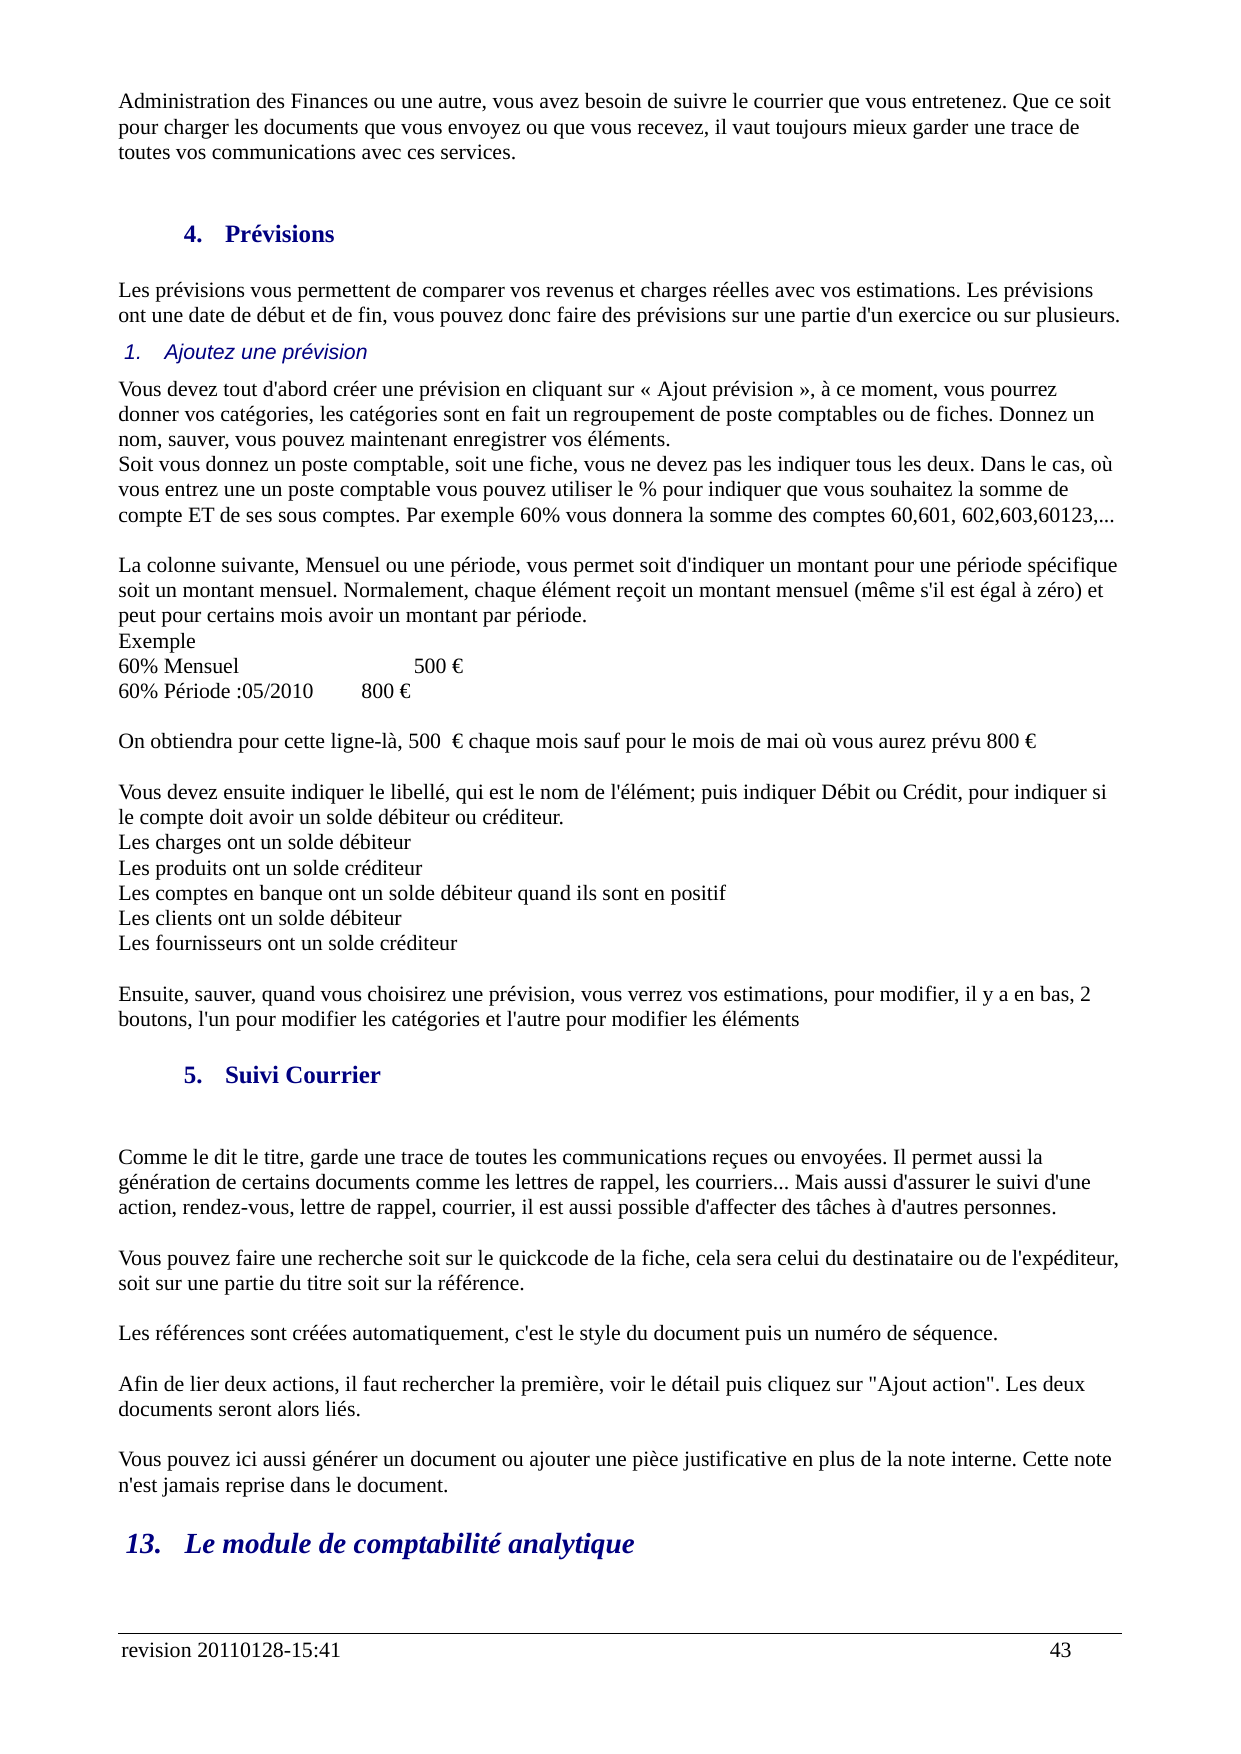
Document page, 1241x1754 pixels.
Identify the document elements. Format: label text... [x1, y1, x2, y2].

text Ensuite, sauver, quand vous choisirez une prévision, vous verrez vos estimations, pour modifier, il y a en bas, 2 boutons, l'un pour modifier les catégories et l'autre pour modifier les éléments [118, 981, 1122, 1031]
text On obtiendra pour cette ligne-là, 500 € chaque mois sauf pour le mois de mai où vous aurez prévu 800 € [118, 728, 1122, 754]
text 60% Période :05/2010 800 € [118, 678, 1122, 703]
text Les clients ont un solde débiteur [118, 905, 1122, 930]
text La colonne suivante, Mensuel ou une période, vous permet soit d'indiquer un montant pour une période spécifique soit un montant mensuel. Normalement, chaque élément reçoit un montant mensuel (même s'il est égal à zéro) et peut pour certains mois avoir un montant par période. [118, 552, 1122, 628]
text Les prévisions vous permettent de comparer vos revenus et charges réelles avec vos estimations. Les prévisions ont une date de début et de fin, vous pouvez donc faire des prévisions sur une partie d'un exercice ou sur plusieurs. [118, 277, 1122, 327]
subtitle Le module de comptabilité analytique [118, 1526, 1122, 1560]
text Les produits ont un solde créditeur [118, 854, 1122, 880]
text Vous pouvez faire une recherche soit sur le quickcode de la fiche, cela sera celui du destinataire ou de l'expéditeur, soit sur une partie du titre soit sur la référence. [118, 1245, 1122, 1295]
text Vous pouvez ici aussi générer un document ou ajouter une pièce justificative en plus de la note interne. Cette note n'est jamais reprise dans le document. [118, 1446, 1122, 1497]
text Comme le dit le titre, garde une trace de toutes les communications reçues ou envoyées. Il permet aussi la génération de certains documents comme les lettres de rappel, les courriers... Mais aussi d'assurer le suivi d'une action, rendez-vous, lettre de rappel, courrier, il est aussi possible d'affecter des tâches à d'autres personnes. [118, 1144, 1122, 1219]
text Soit vous donnez un poste comptable, soit une fiche, vous ne devez pas les indiquer tous les deux. Dans le cas, où vous entrez une un poste comptable vous pouvez utiliser le % pour indiquer que vous souhaitez la somme de compte ET de ses sous comptes. Par exemple 60% vous donnera la somme des comptes 60,601, 602,603,60123,... [118, 451, 1122, 527]
subtitle Ajoutez une prévision [118, 339, 1122, 364]
text 60% Mensuel 500 € [118, 653, 1122, 678]
subtitle Suivi Courrier [177, 1060, 1122, 1089]
subtitle Prévisions [177, 219, 1122, 248]
text Afin de lier deux actions, il faut rechercher la première, voir le détail puis cliquez sur "Ajout action". Les deux documents seront alors liés. [118, 1371, 1122, 1421]
text Vous devez ensuite indiquer le libellé, qui est le nom de l'élément; puis indiquer Débit ou Crédit, pour indiquer si le compte doit avoir un solde débiteur ou créditeur. [118, 779, 1122, 829]
text Les fournisseurs ont un solde créditeur [118, 930, 1122, 955]
text Exemple [118, 628, 1122, 653]
text Les charges ont un solde débiteur [118, 829, 1122, 854]
text Administration des Finances ou une autre, vous avez besoin de suivre le courrier que vous entretenez. Que ce soit pour charger les documents que vous envoyez ou que vous recevez, il vaut toujours mieux garder une trace de toutes vos communications avec ces services. [118, 88, 1122, 164]
text Vous devez tout d'abord créer une prévision en cliquant sur « Ajout prévision », à ce moment, vous pourrez donner vos catégories, les catégories sont en fait un regroupement de poste comptables ou de fiches. Donnez un nom, sauver, vous pouvez maintenant enregistrer vos éléments. [118, 376, 1122, 451]
text Les comptes en banque ont un solde débiteur quand ils sont en positif [118, 880, 1122, 905]
text Les références sont créées automatiquement, c'est le style du document puis un numéro de séquence. [118, 1320, 1122, 1346]
